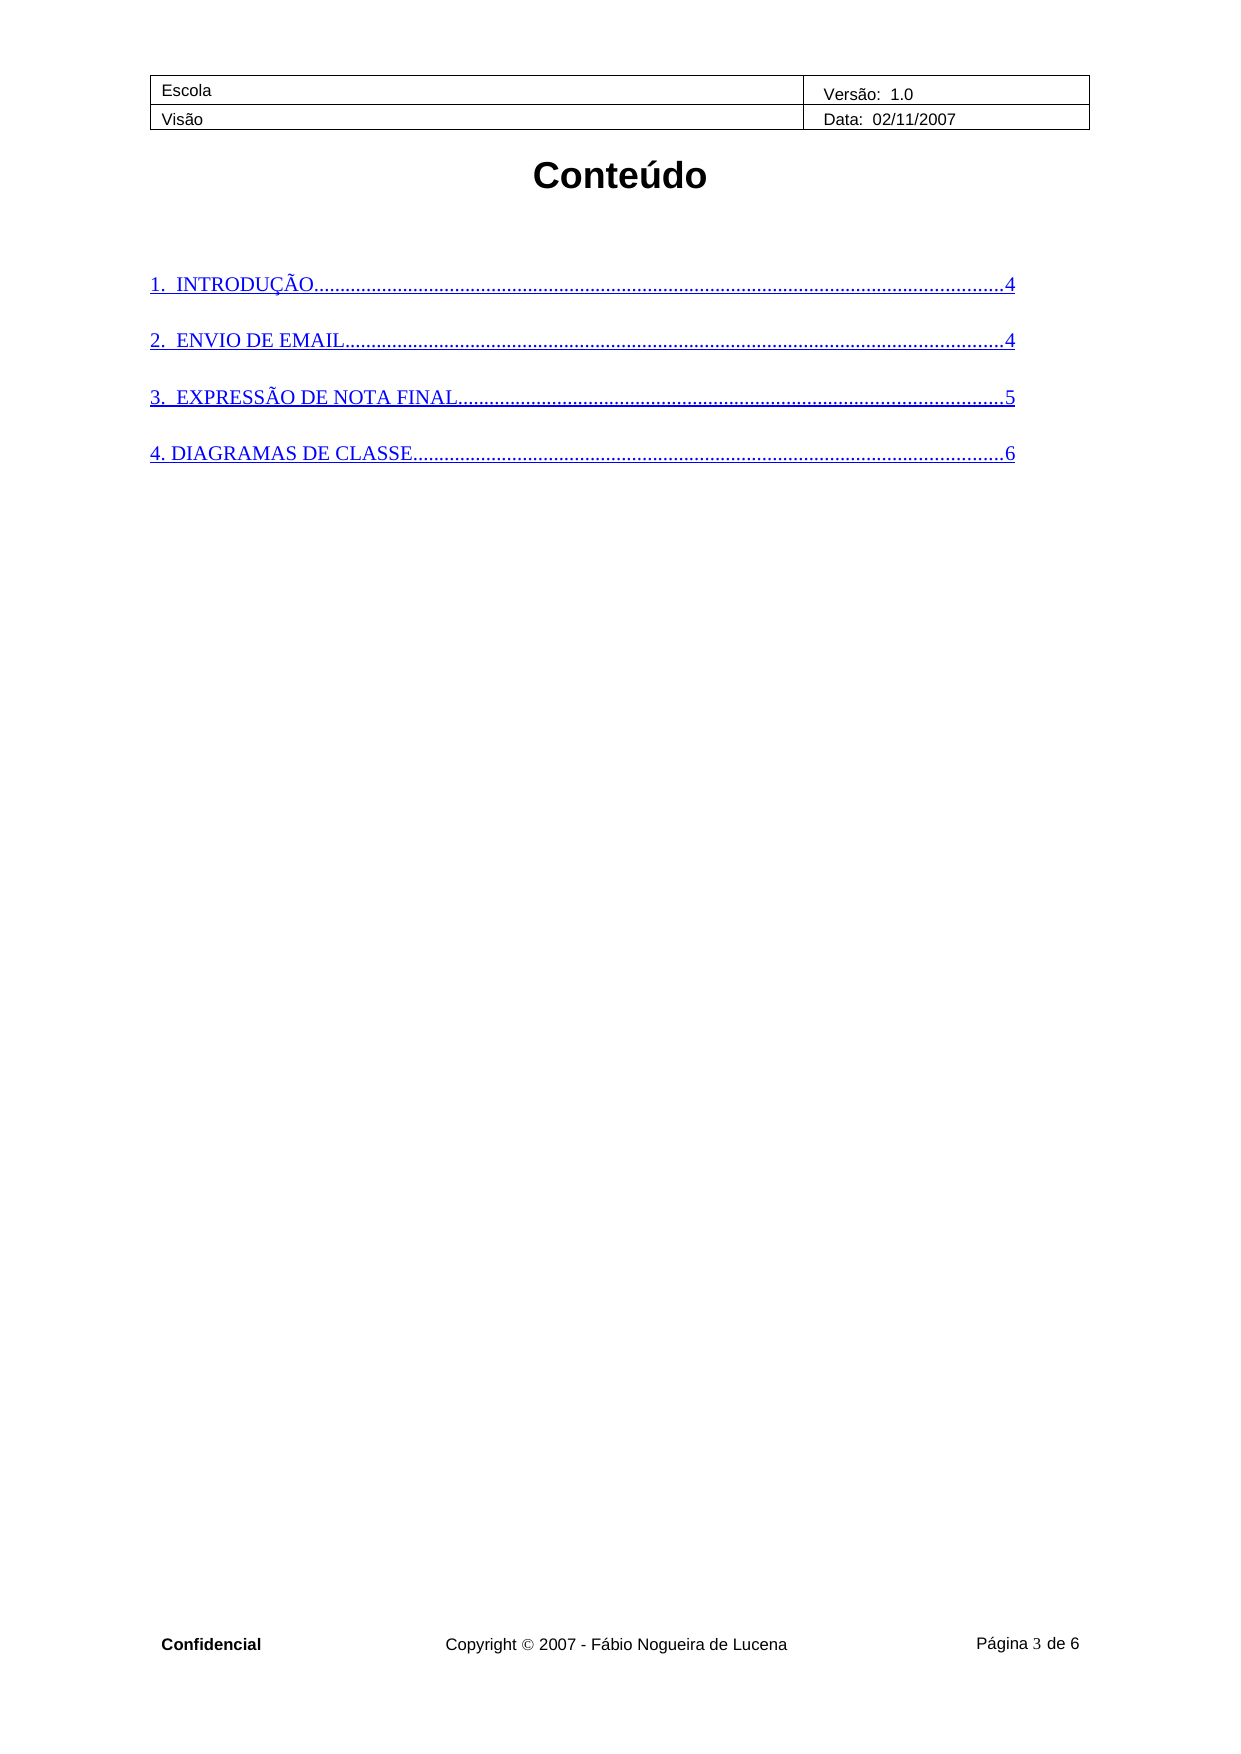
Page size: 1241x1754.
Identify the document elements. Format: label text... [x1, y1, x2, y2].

text 3. EXPRESSÃO DE NOTA FINAL 5 [150, 384, 1015, 405]
text 1. INTRODUÇÃO 4 [150, 271, 1015, 293]
text Conteúdo [150, 154, 1090, 196]
text 4. DIAGRAMAS DE CLASSE 6 [150, 440, 1015, 462]
text 2. ENVIO DE EMAIL 4 [150, 327, 1015, 349]
